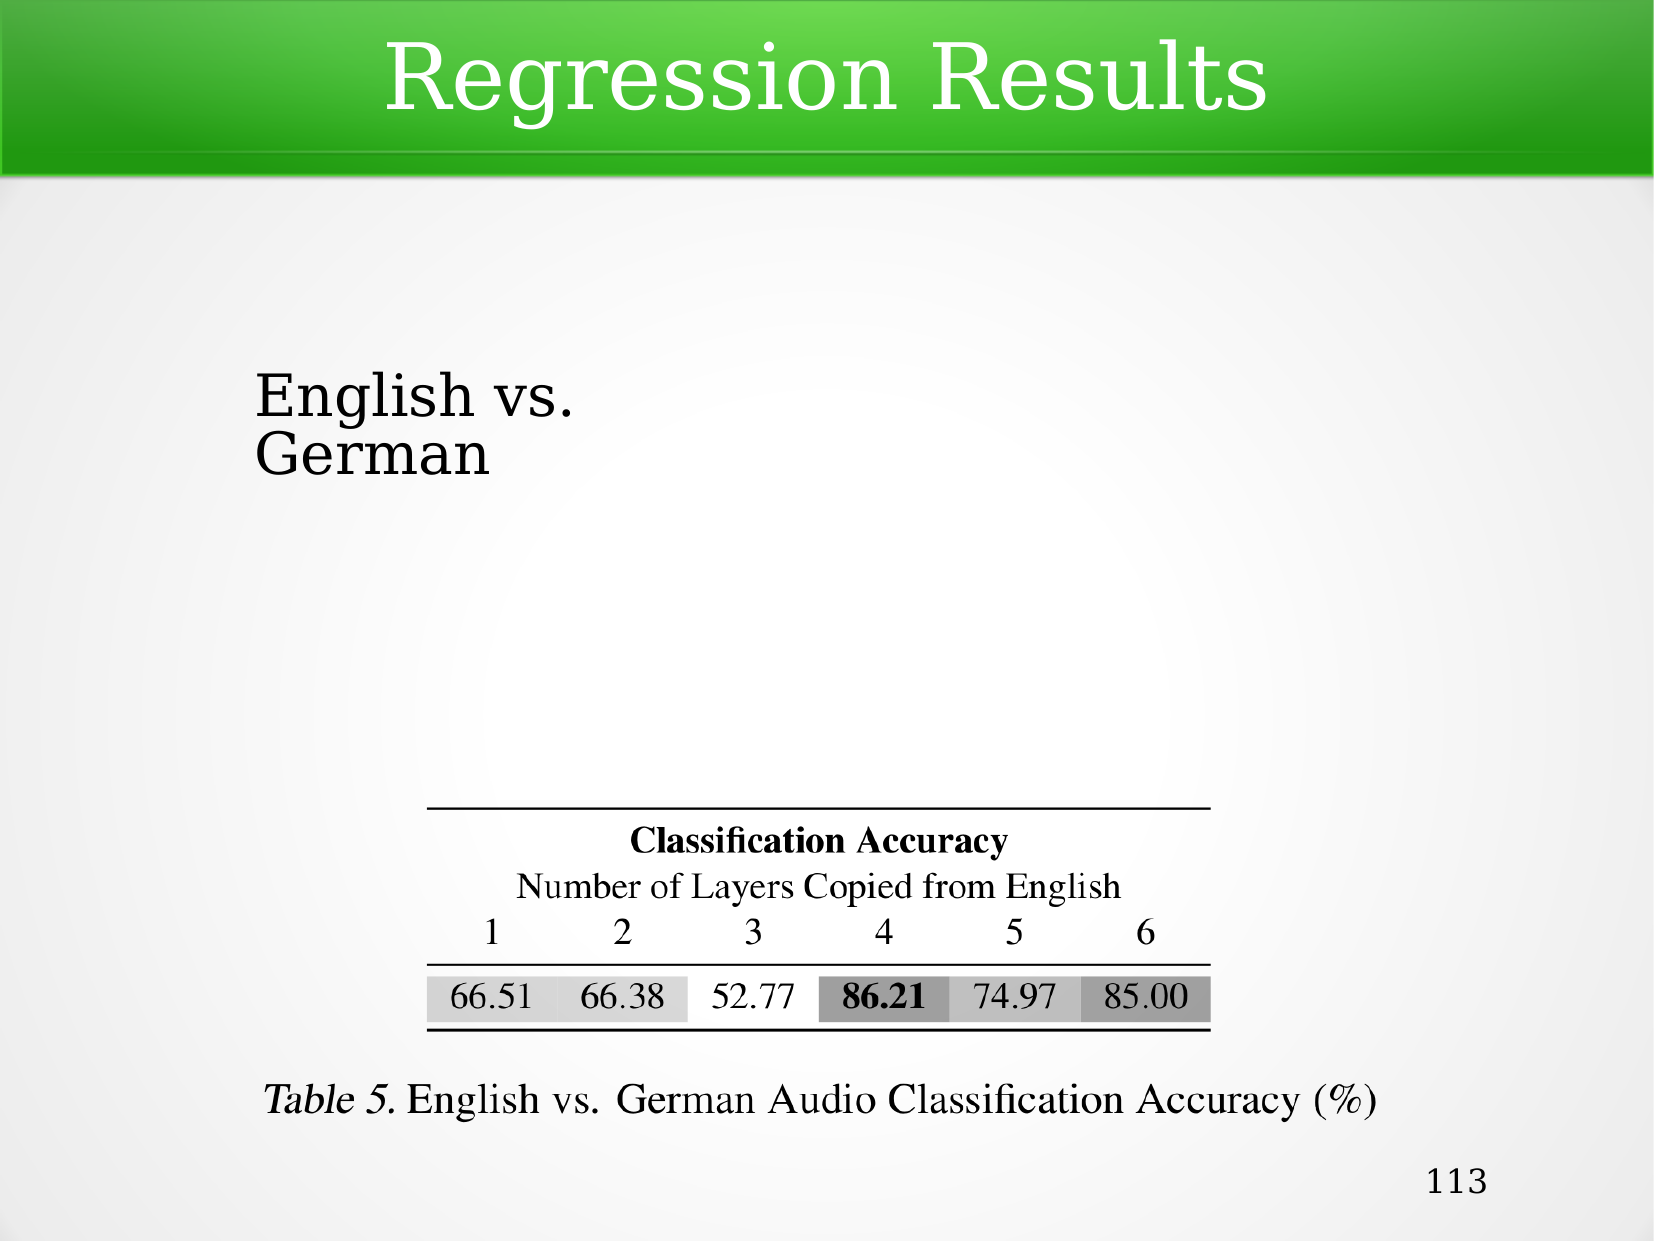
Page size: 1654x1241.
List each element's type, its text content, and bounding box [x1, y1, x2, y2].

title Regression Results [82, 11, 1571, 154]
picture [0, 0, 1654, 1241]
text_box English vs. German [239, 362, 825, 436]
